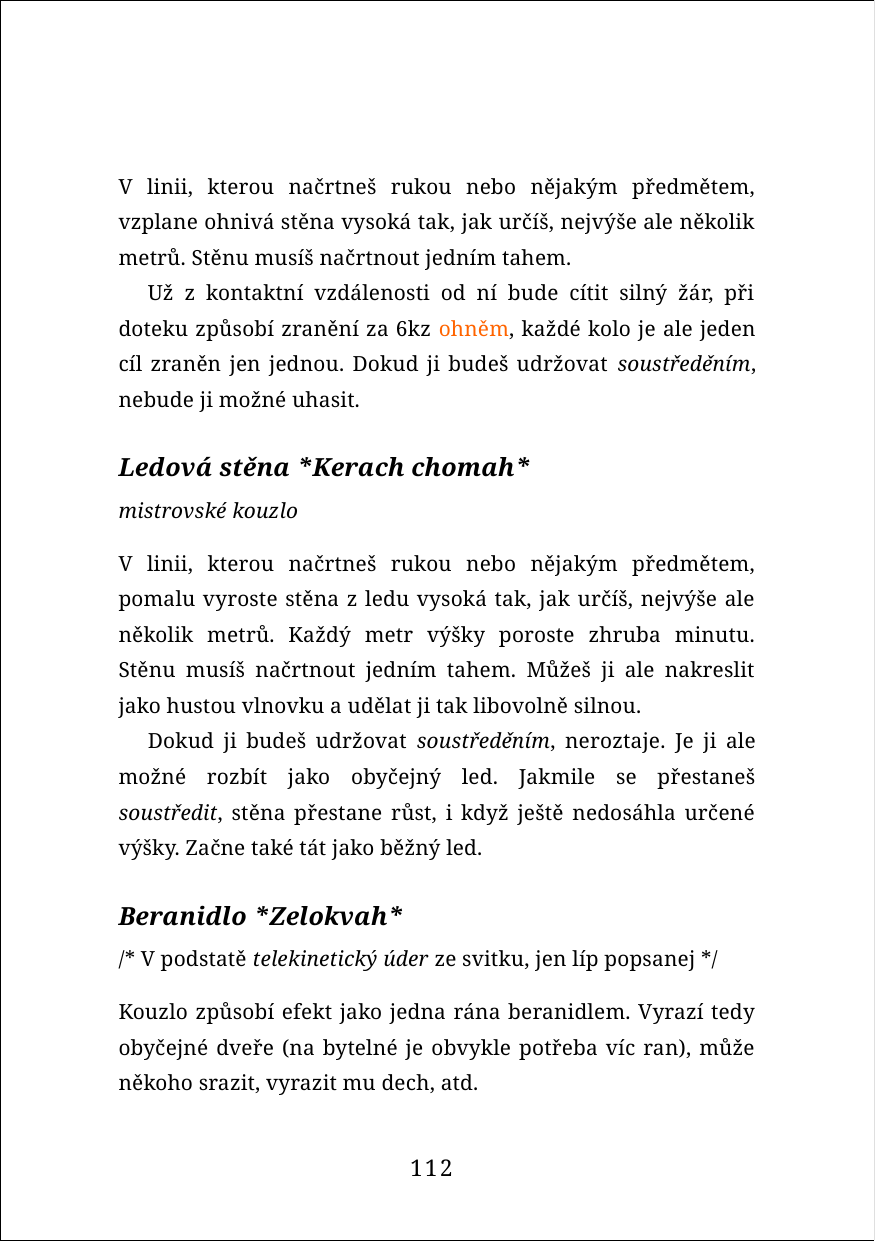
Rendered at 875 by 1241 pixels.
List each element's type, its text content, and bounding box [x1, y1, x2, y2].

subtitle Ledová stěna *Kerach chomah* [118, 450, 756, 484]
text mistrovské kouzlo [118, 496, 756, 524]
text V linii, kterou načrtneš rukou nebo nějakým předmětem, vzplane ohnivá stěna vysoká tak, jak určíš, nejvýše ale několik metrů. Stěnu musíš načrtnout jedním tahem. Už z kontaktní vzdálenosti od ní bude cítit silný žár, při doteku způsobí zranění za 6kz ohněm, každé kolo je ale jeden cíl zraněn jen jednou. Dokud ji budeš udržovat soustředěním, nebude ji možné uhasit. [118, 172, 756, 413]
subtitle Beranidlo *Zelokvah* [118, 898, 756, 932]
text V linii, kterou načrtneš rukou nebo nějakým předmětem, pomalu vyroste stěna z ledu vysoká tak, jak určíš, nejvýše ale několik metrů. Každý metr výšky poroste zhruba minutu. Stěnu musíš načrtnout jedním tahem. Můžeš ji ale nakreslit jako hustou vlnovku a udělat ji tak libovolně silnou. Dokud ji budeš udržovat soustředěním, neroztaje. Je ji ale možné rozbít jako obyčejný led. Jakmile se přestaneš soustředit, stěna přestane růst, i když ještě nedosáhla určené výšky. Začne také tát jako běžný led. [118, 549, 756, 862]
text Kouzlo způsobí efekt jako jedna rána beranidlem. Vyrazí tedy obyčejné dveře (na bytelné je obvykle potřeba víc ran), může někoho srazit, vyrazit mu dech, atd. [118, 997, 756, 1097]
text /* V podstatě telekinetický úder ze svitku, jen líp popsanej */ [118, 944, 756, 972]
